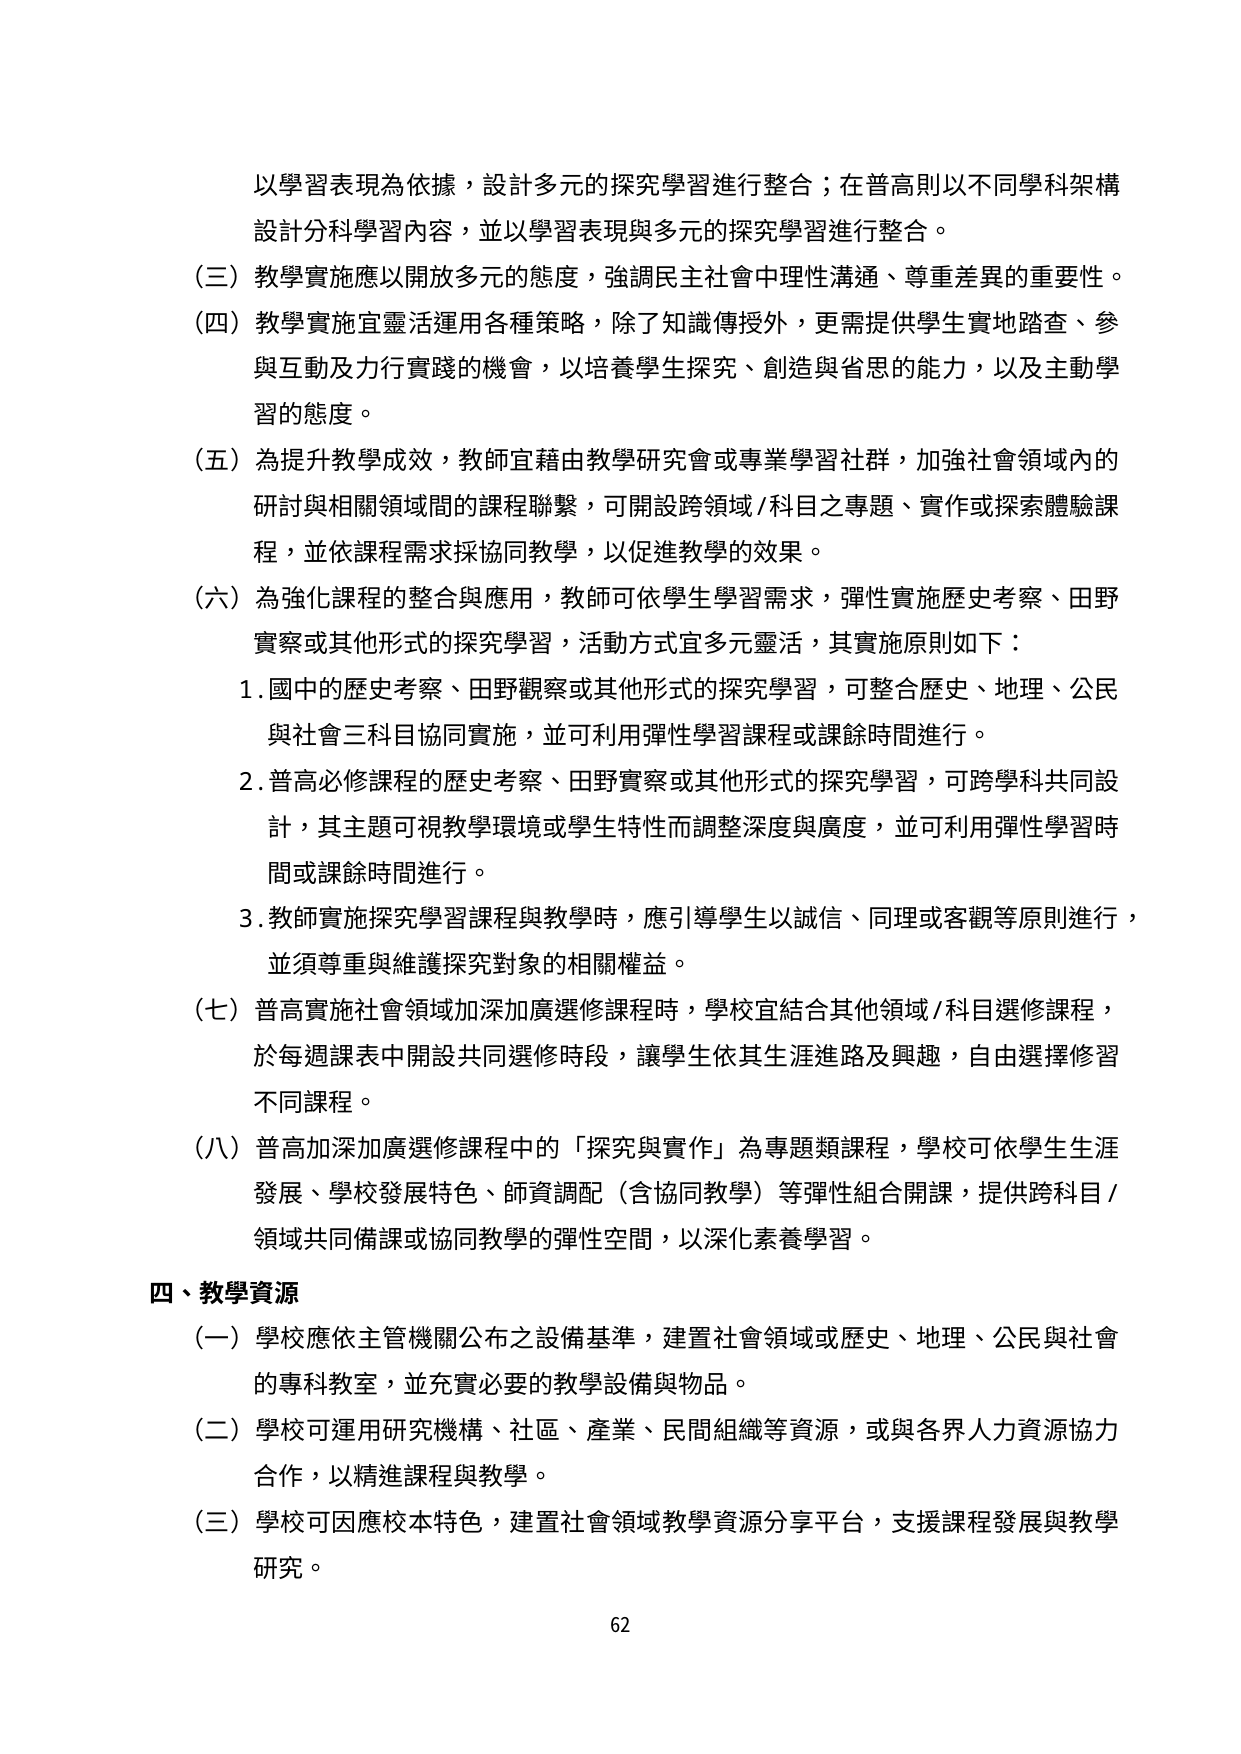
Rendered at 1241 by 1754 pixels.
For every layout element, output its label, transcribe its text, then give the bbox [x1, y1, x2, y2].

text （二）學校可運用研究機構、社區、產業、民間組織等資源，或與各界人力資源協力合作，以精進課程與教學。 [179, 1403, 1120, 1494]
text 四、教學資源 [120, 1265, 1120, 1311]
text （三）教學實施應以開放多元的態度，強調民主社會中理性溝通、尊重差異的重要性。 [179, 249, 1120, 295]
text （三）學校可因應校本特色，建置社會領域教學資源分享平台，支援課程發展與教學研究。 [179, 1494, 1120, 1586]
text 2.普高必修課程的歷史考察、田野實察或其他形式的探究學習，可跨學科共同設計，其主題可視教學環境或學生特性而調整深度與廣度，並可利用彈性學習時間或課餘時間進行。 [238, 754, 1120, 891]
text （一）學校應依主管機關公布之設備基準，建置社會領域或歷史、地理、公民與社會的專科教室，並充實必要的教學設備與物品。 [179, 1311, 1120, 1403]
text 以學習表現為依據，設計多元的探究學習進行整合；在普高則以不同學科架構設計分科學習內容，並以學習表現與多元的探究學習進行整合。 [179, 158, 1120, 249]
text （八）普高加深加廣選修課程中的「探究與實作」為專題類課程，學校可依學生生涯發展、學校發展特色、師資調配（含協同教學）等彈性組合開課，提供跨科目/領域共同備課或協同教學的彈性空間，以深化素養學習。 [179, 1120, 1120, 1258]
text （五）為提升教學成效，教師宜藉由教學研究會或專業學習社群，加強社會領域內的研討與相關領域間的課程聯繫，可開設跨領域/科目之專題、實作或探索體驗課程，並依課程需求採協同教學，以促進教學的效果。 [179, 433, 1120, 570]
text （四）教學實施宜靈活運用各種策略，除了知識傳授外，更需提供學生實地踏查、參與互動及力行實踐的機會，以培養學生探究、創造與省思的能力，以及主動學習的態度。 [179, 295, 1120, 433]
text （六）為強化課程的整合與應用，教師可依學生學習需求，彈性實施歷史考察、田野實察或其他形式的探究學習，活動方式宜多元靈活，其實施原則如下： [179, 570, 1120, 662]
text （七）普高實施社會領域加深加廣選修課程時，學校宜結合其他領域/科目選修課程，於每週課表中開設共同選修時段，讓學生依其生涯進路及興趣，自由選擇修習不同課程。 [179, 983, 1120, 1120]
text 1.國中的歷史考察、田野觀察或其他形式的探究學習，可整合歷史、地理、公民與社會三科目協同實施，並可利用彈性學習課程或課餘時間進行。 [238, 662, 1120, 754]
text 3.教師實施探究學習課程與教學時，應引導學生以誠信、同理或客觀等原則進行，並須尊重與維護探究對象的相關權益。 [238, 891, 1120, 983]
